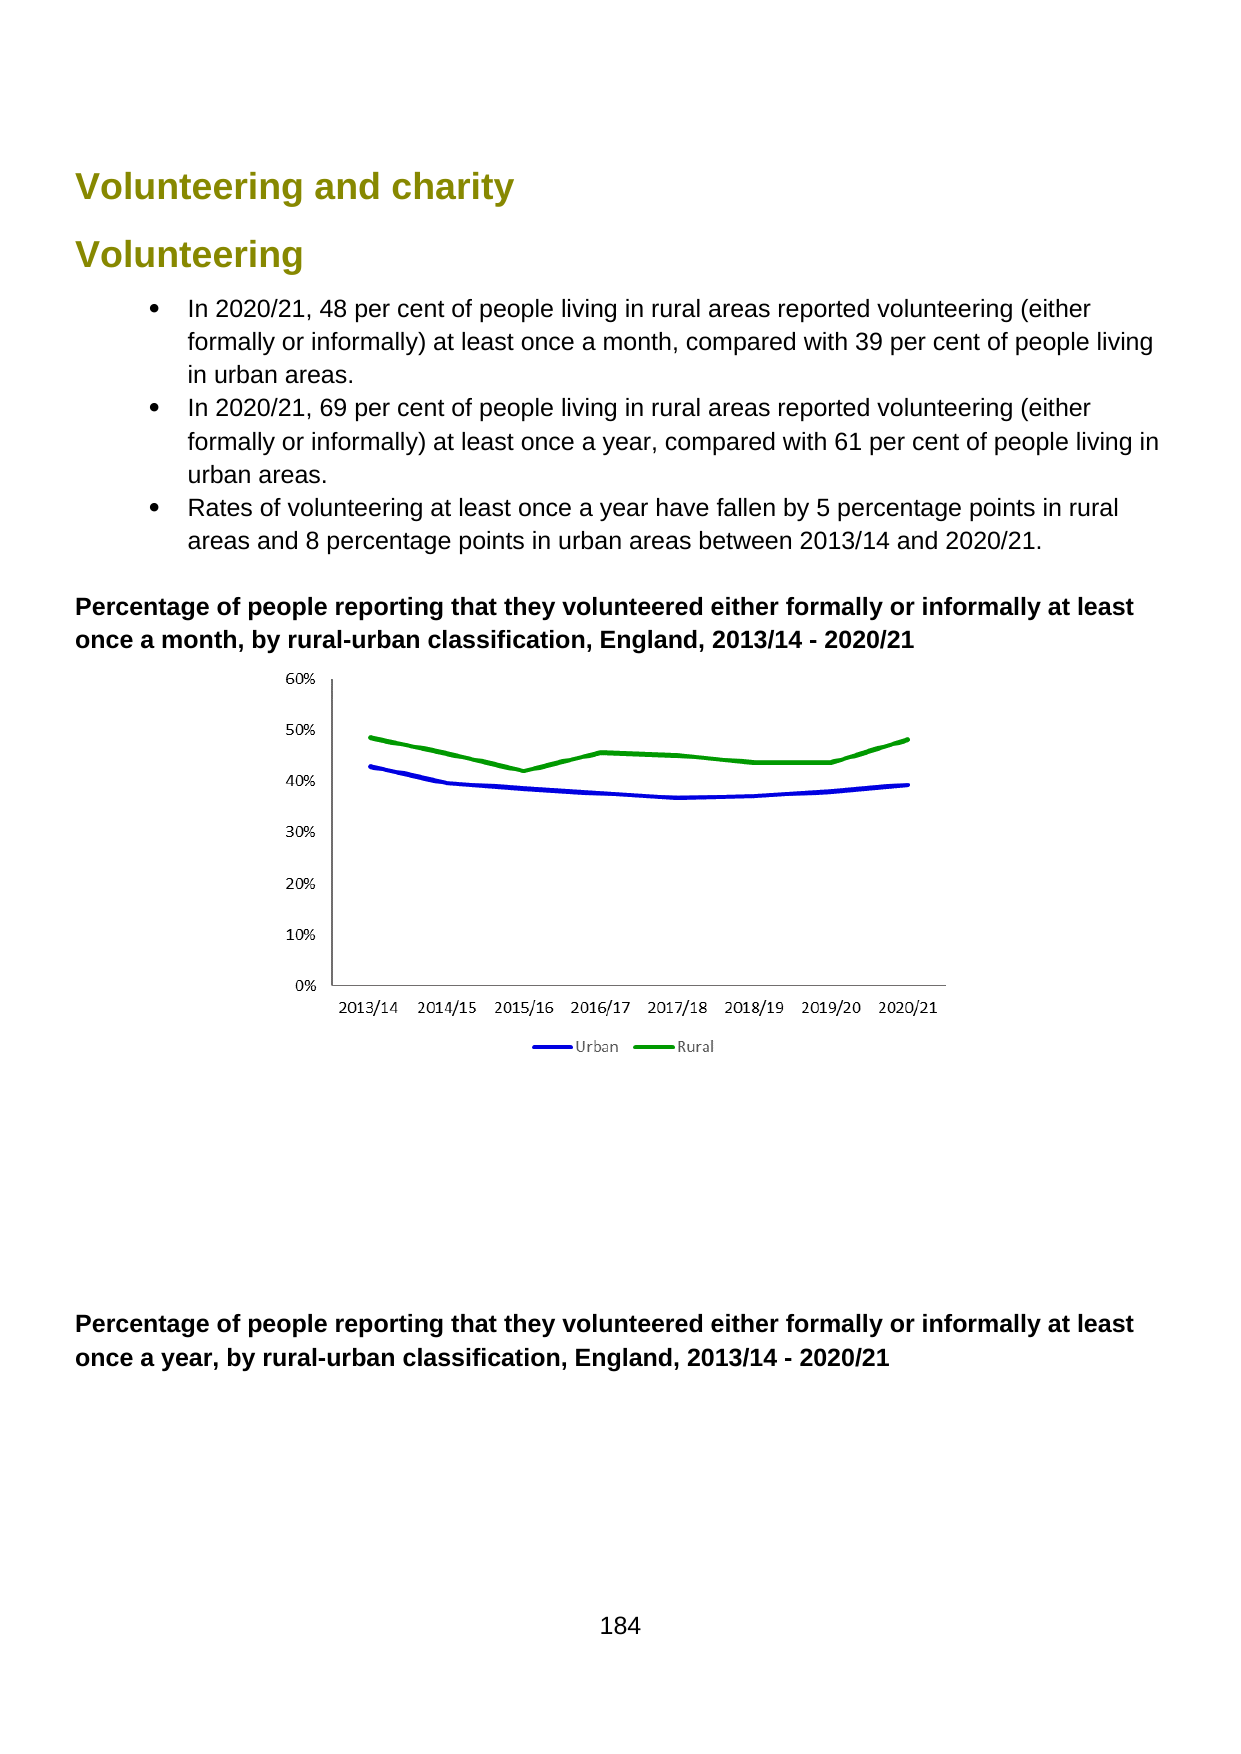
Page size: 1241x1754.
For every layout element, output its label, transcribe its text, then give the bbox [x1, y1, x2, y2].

text Percentage of people reporting that they volunteered either formally or informally at least once a year, by rural-urban classification, England, 2013/14 - 2020/21 [75, 1309, 1165, 1371]
list In 2020/21, 48 per cent of people living in rural areas reported volunteering (either formally or informally) at least once a month, compared with 39 per cent of people living in urban areas. [150, 294, 1165, 389]
text Percentage of people reporting that they volunteered either formally or informally at least once a month, by rural-urban classification, England, 2013/14 - 2020/21 [75, 592, 1165, 653]
text Volunteering [75, 232, 1165, 275]
subtitle Volunteering and charity [75, 164, 1165, 207]
list Rates of volunteering at least once a year have fallen by 5 percentage points in rural areas and 8 percentage points in urban areas between 2013/14 and 2020/21. [150, 493, 1165, 554]
list In 2020/21, 69 per cent of people living in rural areas reported volunteering (either formally or informally) at least once a year, compared with 61 per cent of people living in urban areas. [150, 393, 1165, 488]
